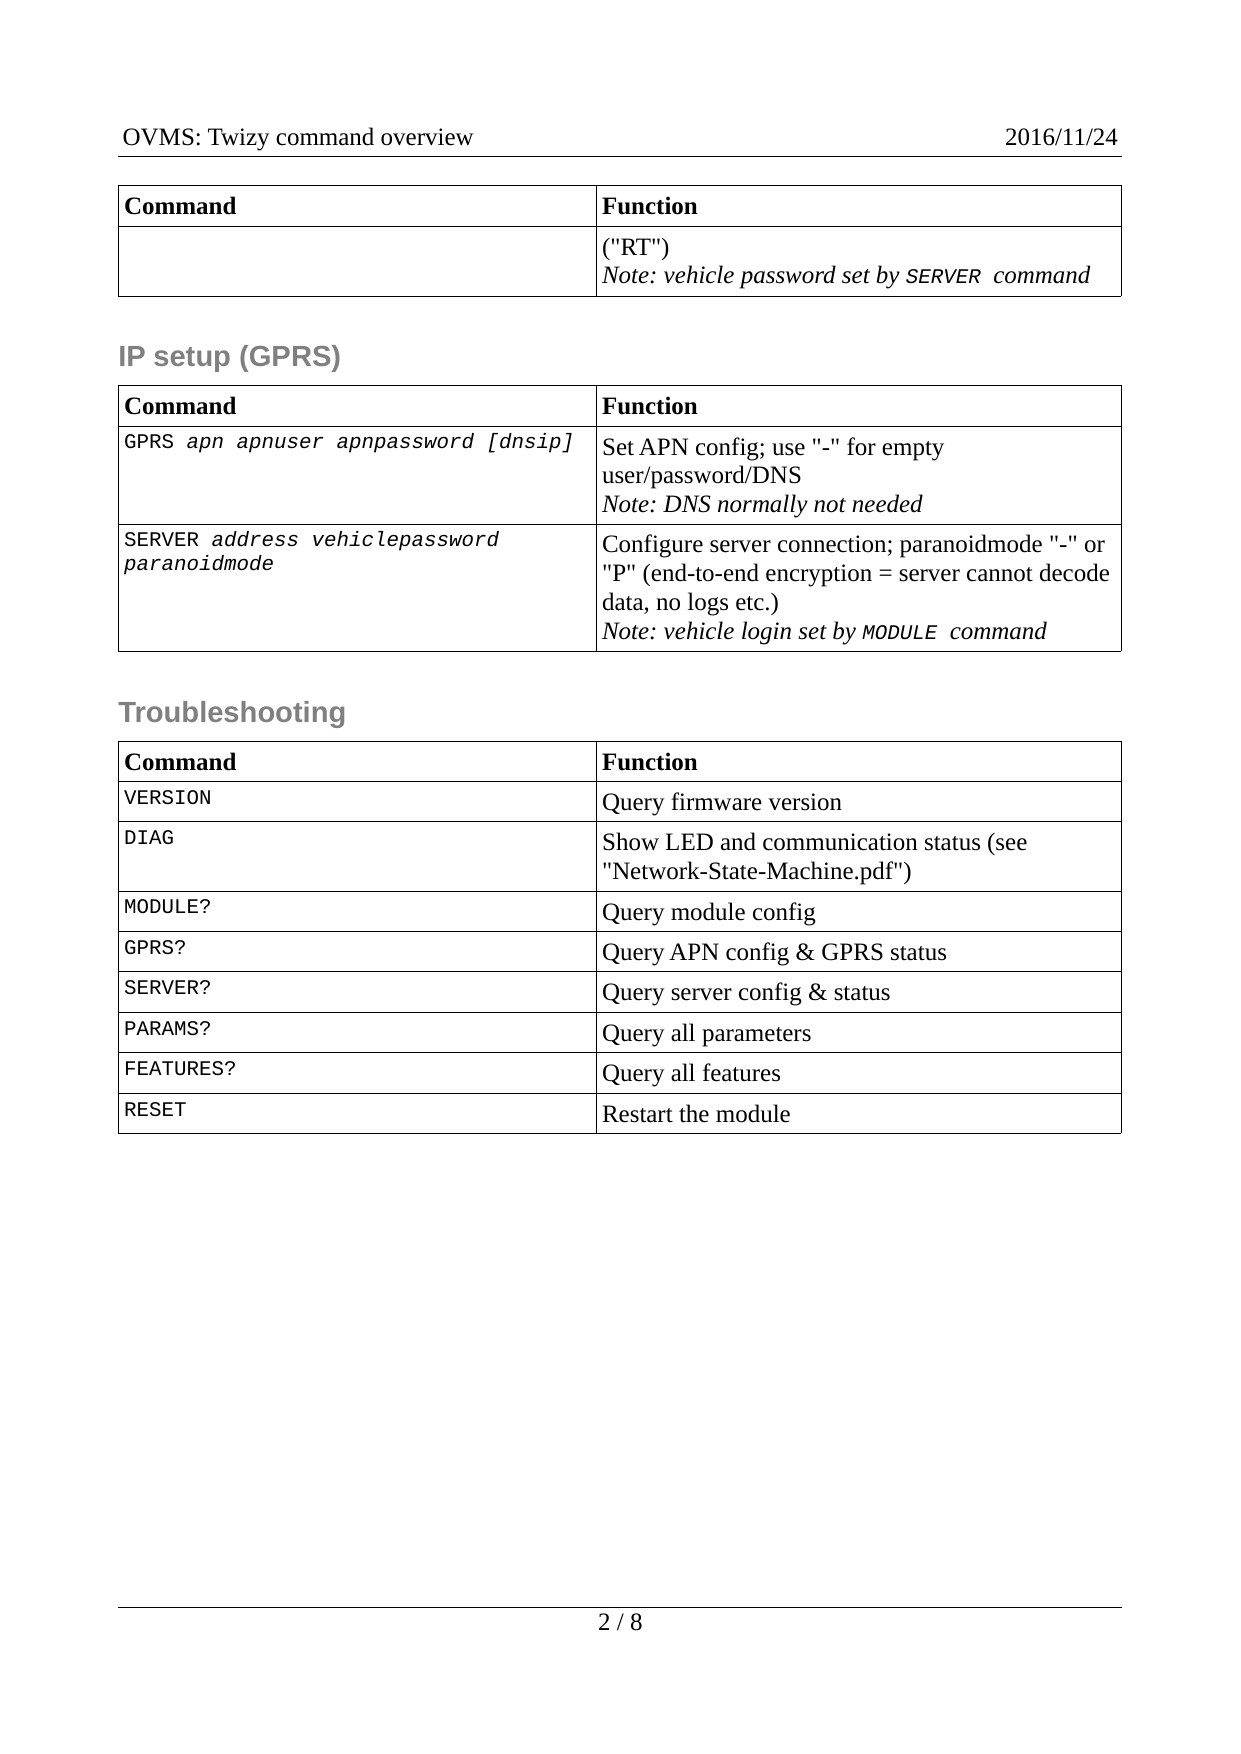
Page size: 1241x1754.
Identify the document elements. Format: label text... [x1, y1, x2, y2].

table_cell RESET [119, 1094, 596, 1133]
table_cell Query server config & status [597, 972, 1121, 1012]
table_cell [119, 227, 596, 296]
table_header Command [119, 386, 596, 426]
table_cell VERSION [119, 782, 596, 821]
table_cell Restart the module [597, 1094, 1121, 1133]
table_cell Query all parameters [597, 1013, 1121, 1052]
table_cell Query all features [597, 1053, 1121, 1093]
table_cell FEATURES? [119, 1053, 596, 1093]
table_cell Query APN config & GPRS status [597, 932, 1121, 971]
table_header Command [119, 742, 596, 781]
table_header Function [597, 386, 1121, 426]
subtitle Troubleshooting [118, 694, 1122, 728]
table_cell ("RT") Note: vehicle password set by SERVER command [597, 227, 1121, 296]
table_cell Set APN config; use "-" for empty user/password/DNS Note: DNS normally not needed [597, 427, 1121, 523]
table_header Function [597, 186, 1121, 226]
subtitle IP setup (GPRS) [118, 339, 1122, 373]
table_cell Query module config [597, 892, 1121, 931]
table_cell SERVER? [119, 972, 596, 1012]
table_header Function [597, 742, 1121, 781]
table_cell GPRS apn apnuser apnpassword [dnsip] [119, 427, 596, 523]
table_header Command [119, 186, 596, 226]
table_cell GPRS? [119, 932, 596, 971]
table_cell Query firmware version [597, 782, 1121, 821]
table_cell SERVER address vehiclepassword paranoidmode [119, 525, 596, 651]
table_cell DIAG [119, 822, 596, 891]
table_cell MODULE? [119, 892, 596, 931]
table_cell PARAMS? [119, 1013, 596, 1052]
table_cell Configure server connection; paranoidmode "-" or "P" (end-to-end encryption = server cannot decode data, no logs etc.) Note: vehicle login set by MODULE command [597, 525, 1121, 651]
table_cell Show LED and communication status (see "Network-State-Machine.pdf") [597, 822, 1121, 891]
